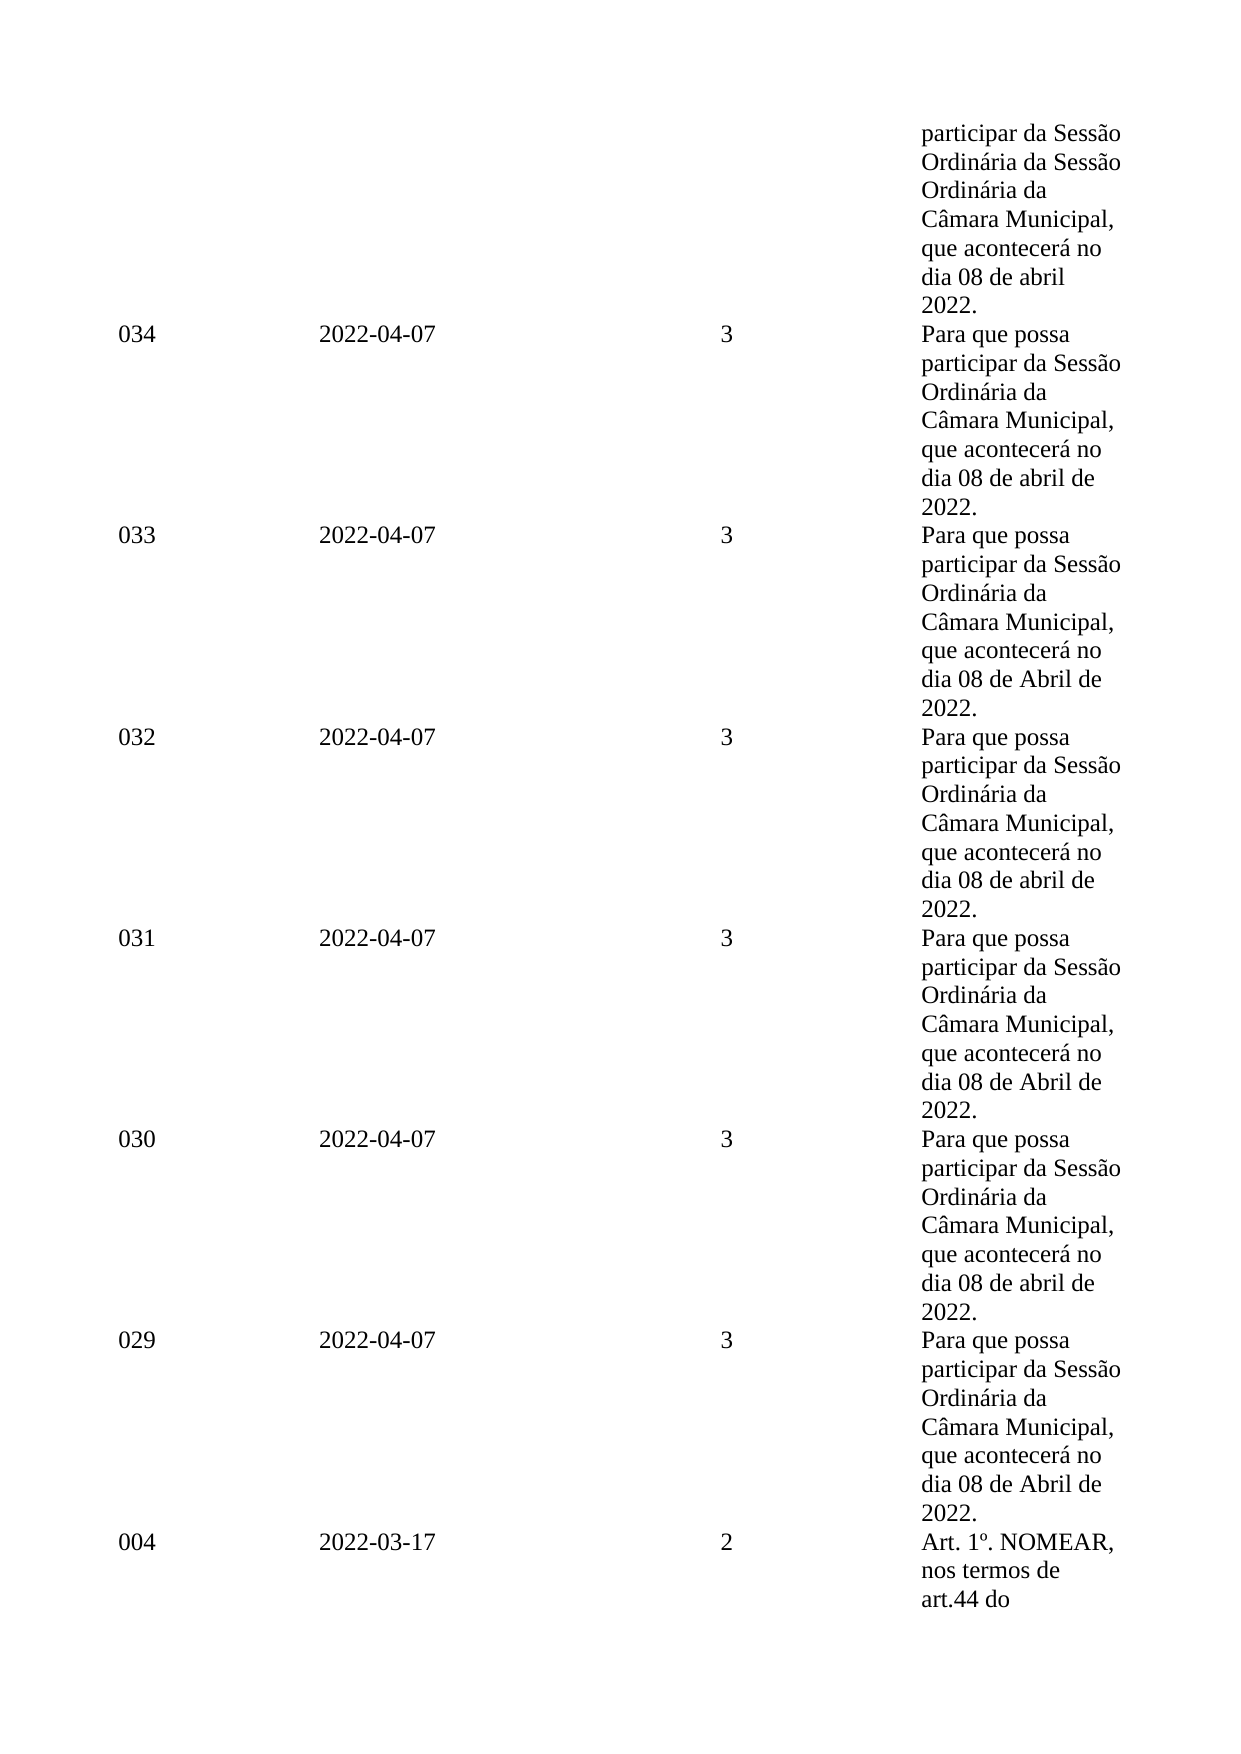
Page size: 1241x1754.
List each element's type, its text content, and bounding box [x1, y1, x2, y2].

table_cell 2022-04-07 [319, 319, 519, 521]
table_cell [520, 521, 720, 722]
table_cell 2022-04-07 [319, 923, 519, 1124]
table_cell 2022-04-07 [319, 1124, 519, 1326]
table_cell [720, 118, 921, 319]
table_cell [520, 1527, 720, 1613]
table_cell participar da Sessão Ordinária da Sessão Ordinária da Câmara Municipal, que acontecerá no dia 08 de abril 2022. [921, 118, 1122, 319]
table_cell [520, 1124, 720, 1326]
table_cell 2022-04-07 [319, 521, 519, 722]
table_cell [520, 722, 720, 923]
table_cell Para que possa participar da Sessão Ordinária da Câmara Municipal, que acontecerá no dia 08 de Abril de 2022. [921, 1326, 1122, 1527]
table_cell [520, 923, 720, 1124]
table_cell Para que possa participar da Sessão Ordinária da Câmara Municipal, que acontecerá no dia 08 de abril de 2022. [921, 722, 1122, 923]
table_cell [520, 319, 720, 521]
table_cell 2022-03-17 [319, 1527, 519, 1613]
table_cell 029 [118, 1326, 319, 1527]
table_cell Para que possa participar da Sessão Ordinária da Câmara Municipal, que acontecerá no dia 08 de abril de 2022. [921, 1124, 1122, 1326]
table_cell 033 [118, 521, 319, 722]
table_cell Para que possa participar da Sessão Ordinária da Câmara Municipal, que acontecerá no dia 08 de Abril de 2022. [921, 923, 1122, 1124]
table_cell 2 [720, 1527, 921, 1613]
table_cell 3 [720, 923, 921, 1124]
table_cell 030 [118, 1124, 319, 1326]
table_cell 3 [720, 319, 921, 521]
table_cell [520, 118, 720, 319]
table_cell 3 [720, 722, 921, 923]
table_cell [520, 1326, 720, 1527]
table_cell 031 [118, 923, 319, 1124]
table_cell [118, 118, 319, 319]
table_cell Para que possa participar da Sessão Ordinária da Câmara Municipal, que acontecerá no dia 08 de abril de 2022. [921, 319, 1122, 521]
table_cell [319, 118, 519, 319]
table_cell Para que possa participar da Sessão Ordinária da Câmara Municipal, que acontecerá no dia 08 de Abril de 2022. [921, 521, 1122, 722]
table_cell 2022-04-07 [319, 722, 519, 923]
table_cell Art. 1º. NOMEAR, nos termos de art.44 do [921, 1527, 1122, 1613]
table_cell 3 [720, 1326, 921, 1527]
table_cell 032 [118, 722, 319, 923]
table_cell 034 [118, 319, 319, 521]
table_cell 3 [720, 521, 921, 722]
table_cell 004 [118, 1527, 319, 1613]
table_cell 3 [720, 1124, 921, 1326]
table_cell 2022-04-07 [319, 1326, 519, 1527]
